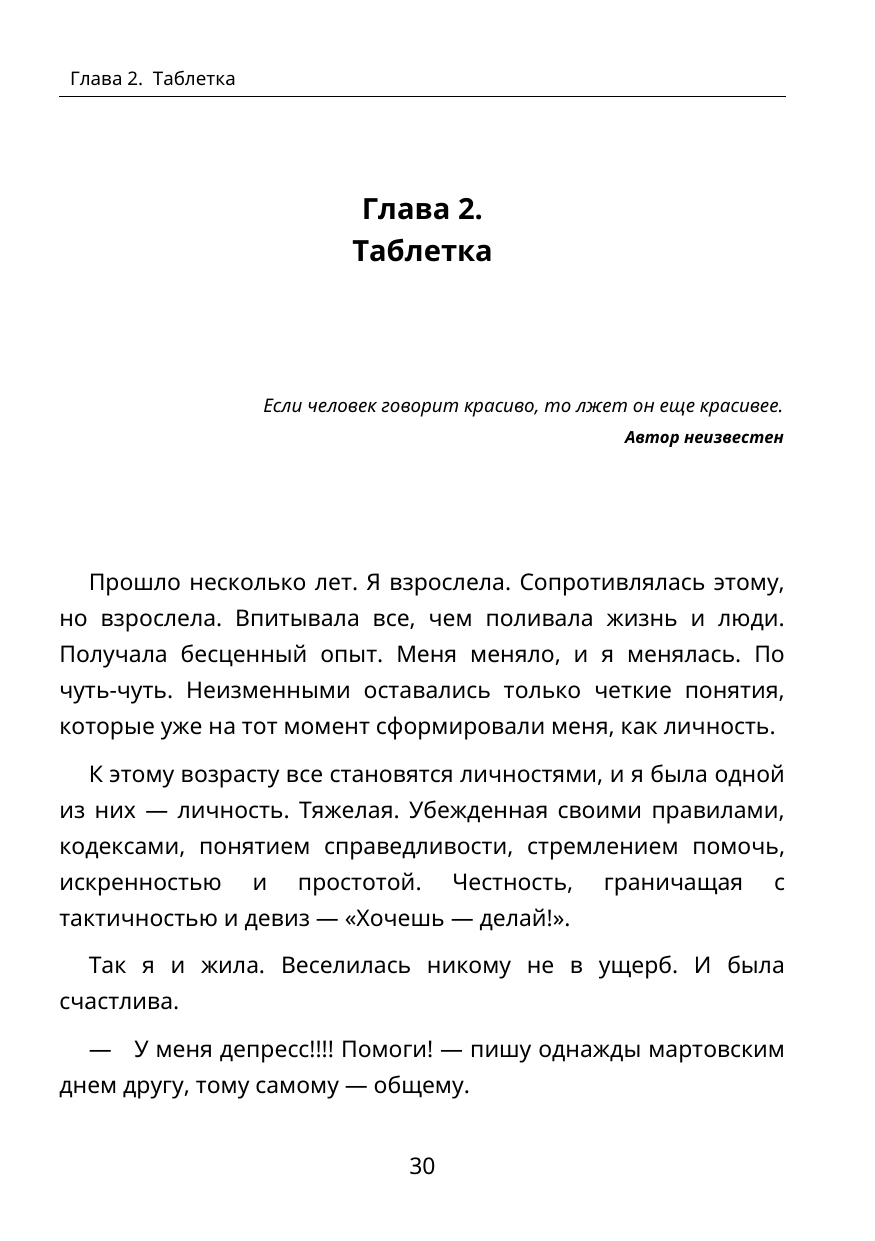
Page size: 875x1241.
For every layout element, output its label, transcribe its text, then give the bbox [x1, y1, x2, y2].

list У меня депресс!!!! Помоги! — пишу однажды мартовским днем другу, тому самому — общему. [59, 1033, 786, 1100]
subtitle Глава 2. Таблетка [59, 185, 786, 270]
text К этому возрасту все становятся личностями, и я была одной из них — личность. Тяжелая. Убежденная своими правилами, кодексами, понятием справедливости, стремлением помочь, искренностью и простотой. Честность, граничащая с тактичностью и девиз — «Хочешь — делай!». [59, 758, 786, 933]
text Если человек говорит красиво, то лжет он еще красивее. [207, 388, 786, 418]
text Так я и жила. Веселилась никому не в ущерб. И была счастлива. [59, 949, 786, 1016]
text Автор неизвестен [118, 418, 786, 448]
text Прошло несколько лет. Я взрослела. Сопротивлялась этому, но взрослела. Впитывала все, чем поливала жизнь и люди. Получала бесценный опыт. Меня меняло, и я менялась. По чуть-чуть. Неизменными оставались только четкие понятия, которые уже на тот момент сформировали меня, как личность. [59, 566, 786, 741]
